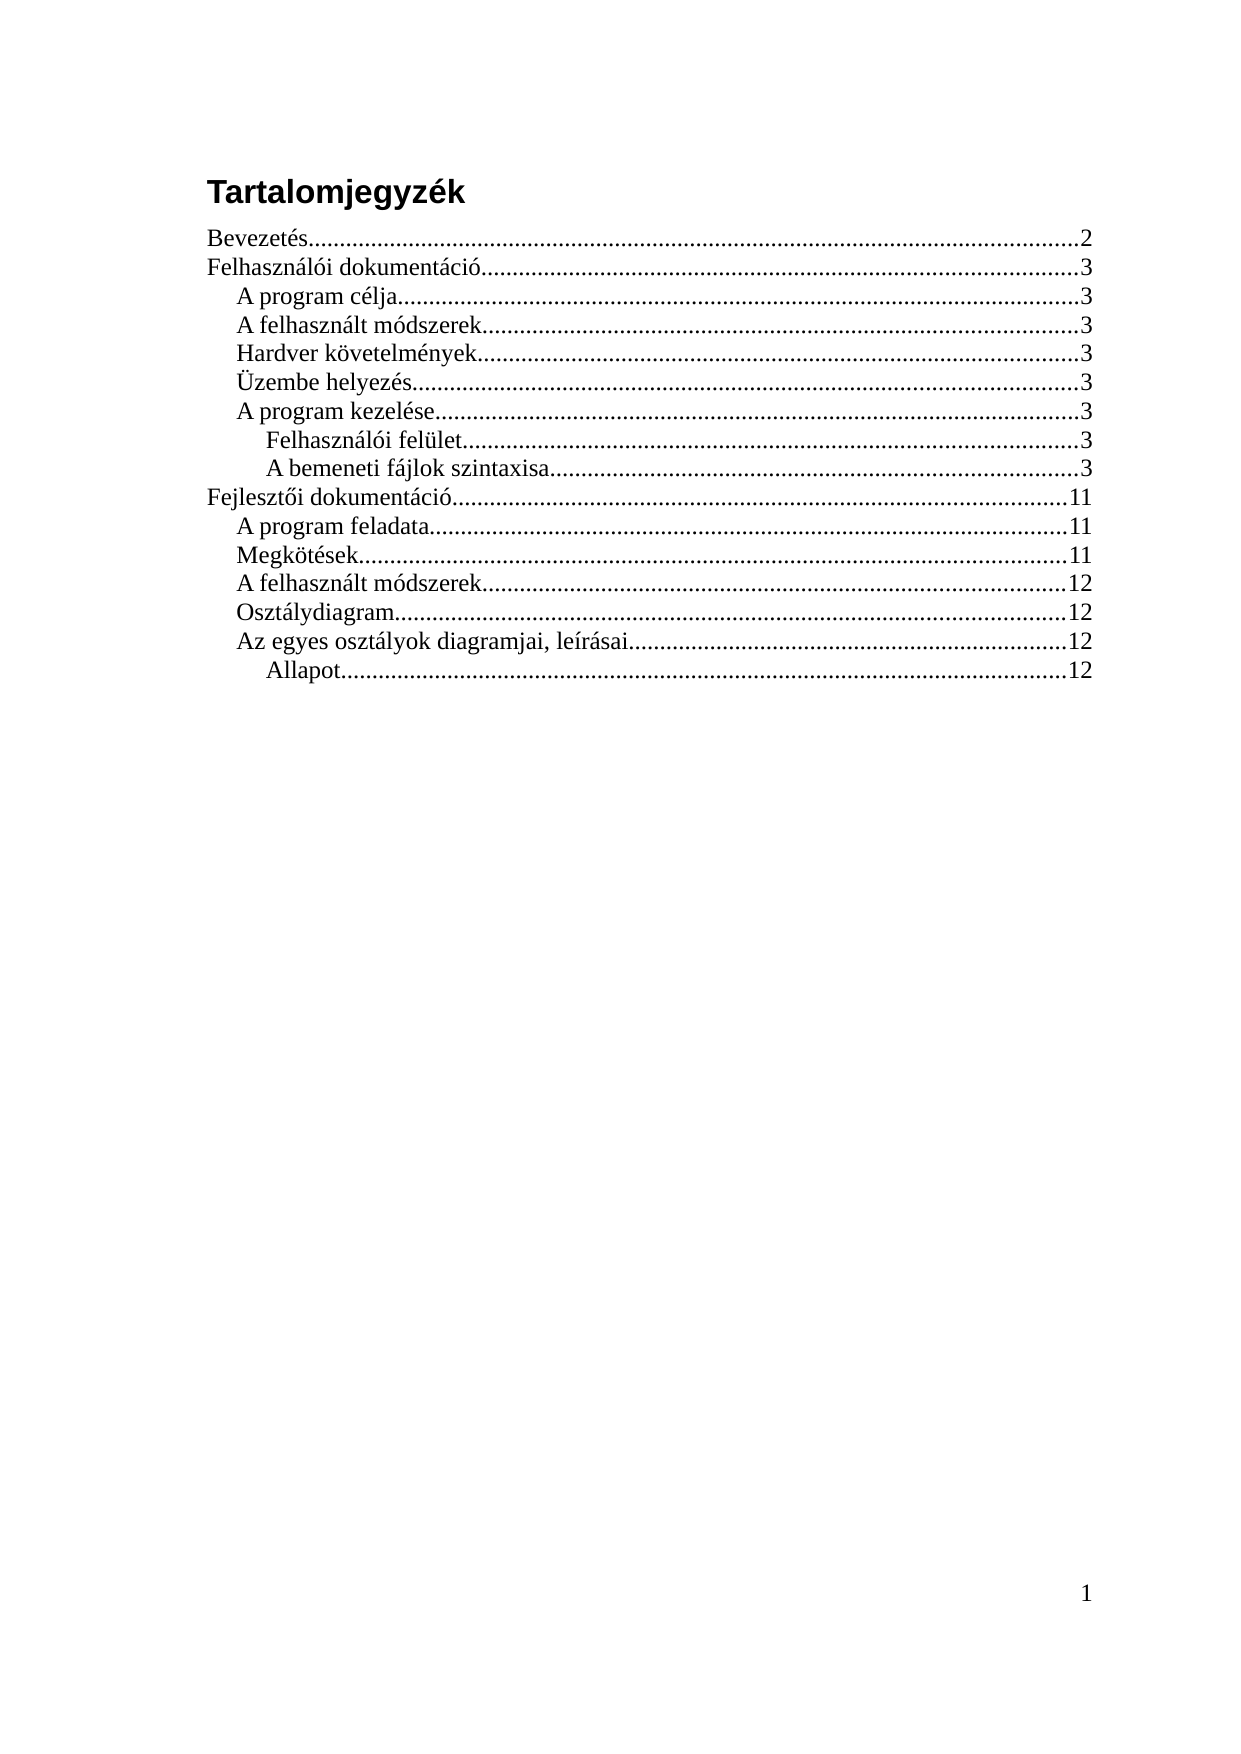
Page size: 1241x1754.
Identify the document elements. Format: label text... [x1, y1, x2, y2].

text A bemeneti fájlok szintaxisa 3 [266, 453, 1093, 482]
subtitle Tartalomjegyzék [207, 173, 1093, 211]
text Hardver követelmények 3 [236, 338, 1093, 367]
text A program kezelése 3 [236, 396, 1093, 425]
text Osztálydiagram 12 [236, 597, 1093, 626]
text Felhasználói felület 3 [266, 425, 1093, 453]
text Fejlesztői dokumentáció 11 [207, 482, 1093, 511]
text Az egyes osztályok diagramjai, leírásai 12 [236, 626, 1093, 655]
text A felhasznált módszerek 12 [236, 568, 1093, 597]
text Bevezetés 2 [207, 223, 1093, 252]
text A program feladata 11 [236, 511, 1093, 540]
text Felhasználói dokumentáció 3 [207, 252, 1093, 281]
text A program célja 3 [236, 281, 1093, 310]
text Üzembe helyezés 3 [236, 367, 1093, 396]
text Megkötések 11 [236, 540, 1093, 568]
text Allapot 12 [266, 655, 1093, 683]
text A felhasznált módszerek 3 [236, 310, 1093, 338]
